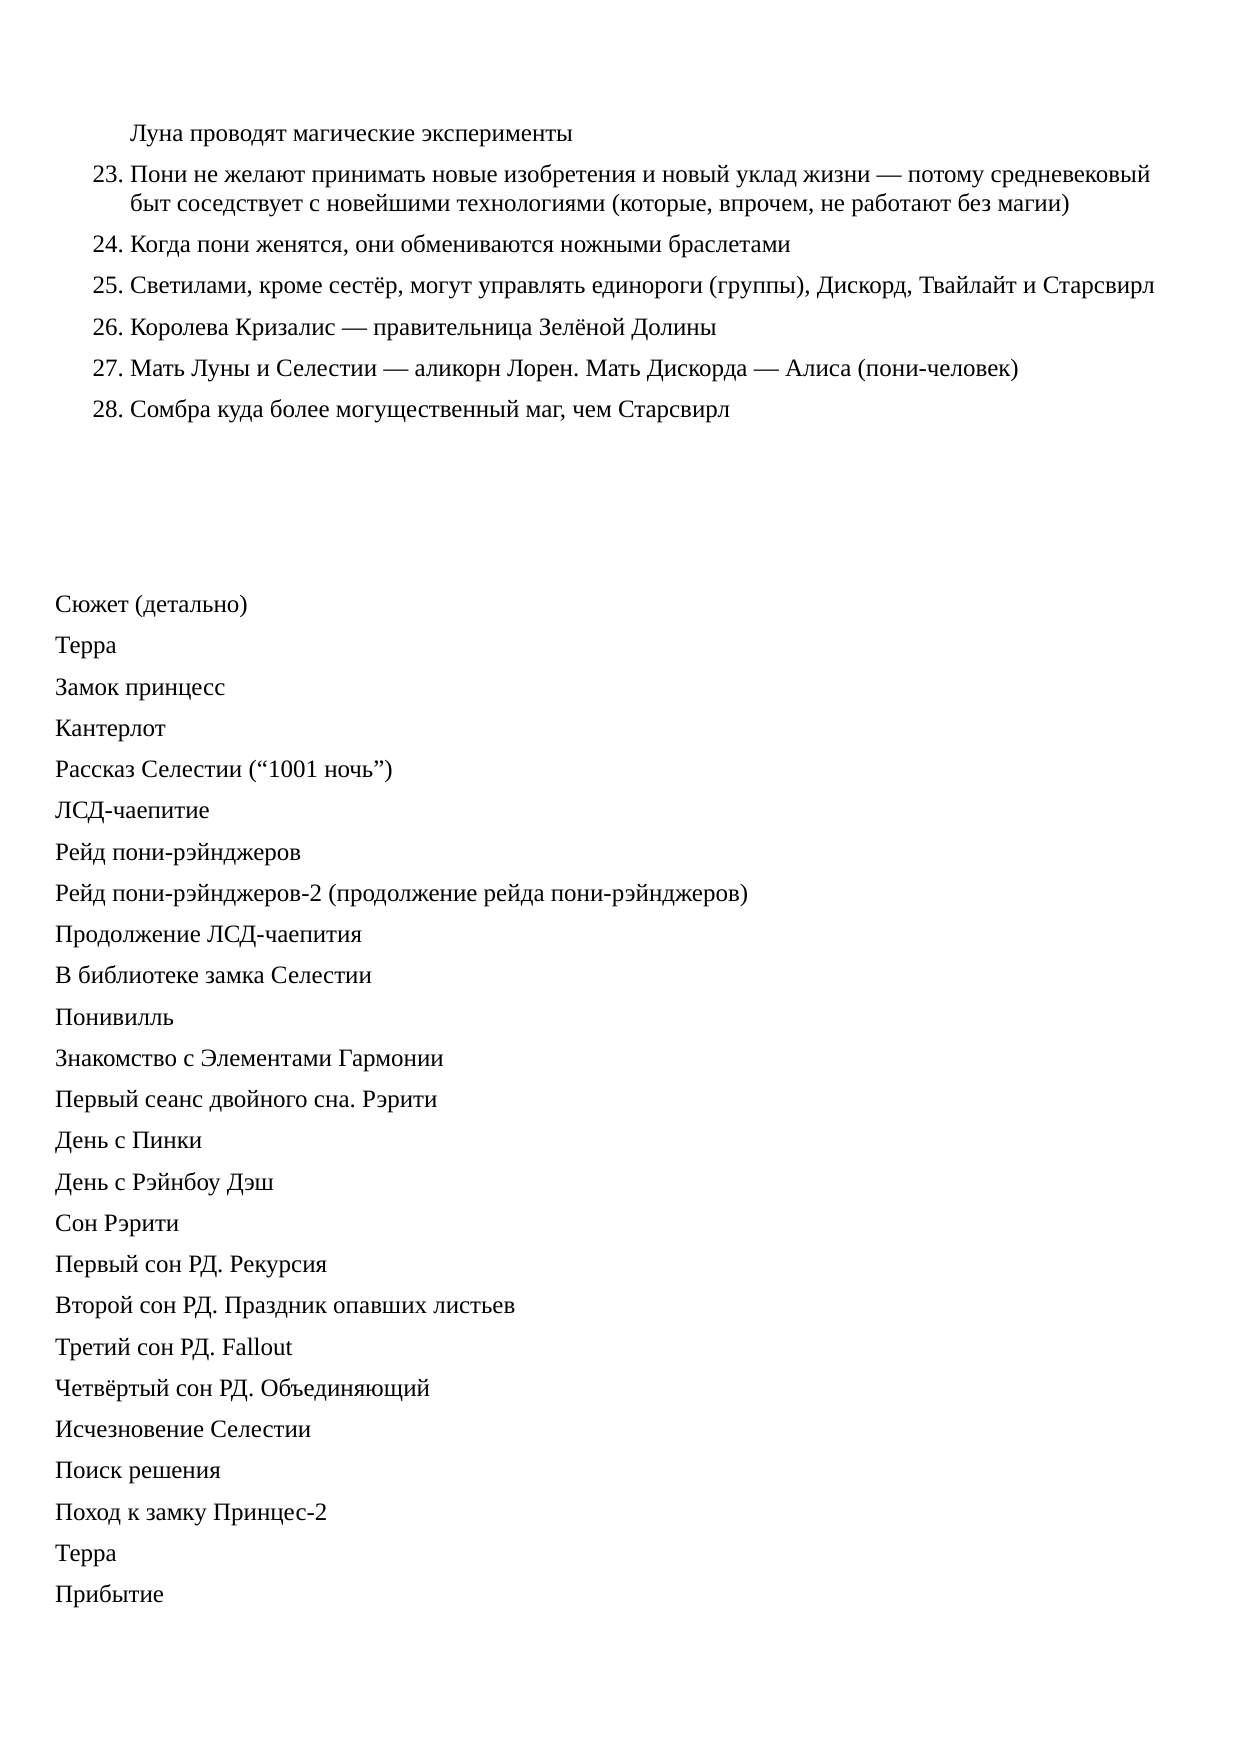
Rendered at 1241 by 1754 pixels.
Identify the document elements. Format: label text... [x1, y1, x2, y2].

text Замок принцесс [55, 672, 1172, 700]
text ЛСД-чаепитие [55, 795, 1172, 824]
list Пони не желают принимать новые изобретения и новый уклад жизни — потому средневековый быт соседствует с новейшими технологиями (которые, впрочем, не работают без магии) [92, 159, 1172, 217]
text Второй сон РД. Праздник опавших листьев [55, 1290, 1172, 1319]
text Терра [55, 1538, 1172, 1567]
text День с Пинки [55, 1125, 1172, 1154]
text Первый сон РД. Рекурсия [55, 1249, 1172, 1278]
list Сомбра куда более могущественный маг, чем Старсвирл [92, 394, 1172, 423]
text Поиск решения [55, 1455, 1172, 1484]
text Знакомство с Элементами Гармонии [55, 1043, 1172, 1072]
text Кантерлот [55, 713, 1172, 742]
list Мать Луны и Селестии — аликорн Лорен. Мать Дискорда — Алиса (пони-человек) [92, 353, 1172, 382]
list Когда пони женятся, они обмениваются ножными браслетами [92, 229, 1172, 258]
text Рейд пони-рэйнджеров [55, 837, 1172, 865]
text Рассказ Селестии (“1001 ночь”) [55, 754, 1172, 783]
text Сюжет (детально) [55, 589, 1172, 618]
text Рейд пони-рэйнджеров-2 (продолжение рейда пони-рэйнджеров) [55, 878, 1172, 907]
text Третий сон РД. Fallout [55, 1332, 1172, 1360]
text День с Рэйнбоу Дэш [55, 1167, 1172, 1195]
text Понивилль [55, 1002, 1172, 1030]
text Четвёртый сон РД. Объединяющий [55, 1373, 1172, 1402]
text Терра [55, 630, 1172, 659]
list Светилами, кроме сестёр, могут управлять единороги (группы), Дискорд, Твайлайт и Старсвирл [92, 271, 1172, 299]
text Продолжение ЛСД-чаепития [55, 919, 1172, 948]
text В библиотеке замка Селестии [55, 960, 1172, 989]
list Луна проводят магические эксперименты [92, 118, 1172, 147]
text Прибытие [55, 1579, 1172, 1608]
list Королева Кризалис — правительница Зелёной Долины [92, 312, 1172, 341]
text Первый сеанс двойного сна. Рэрити [55, 1084, 1172, 1113]
text Поход к замку Принцес-2 [55, 1497, 1172, 1525]
text Исчезновение Селестии [55, 1414, 1172, 1443]
text Сон Рэрити [55, 1208, 1172, 1237]
